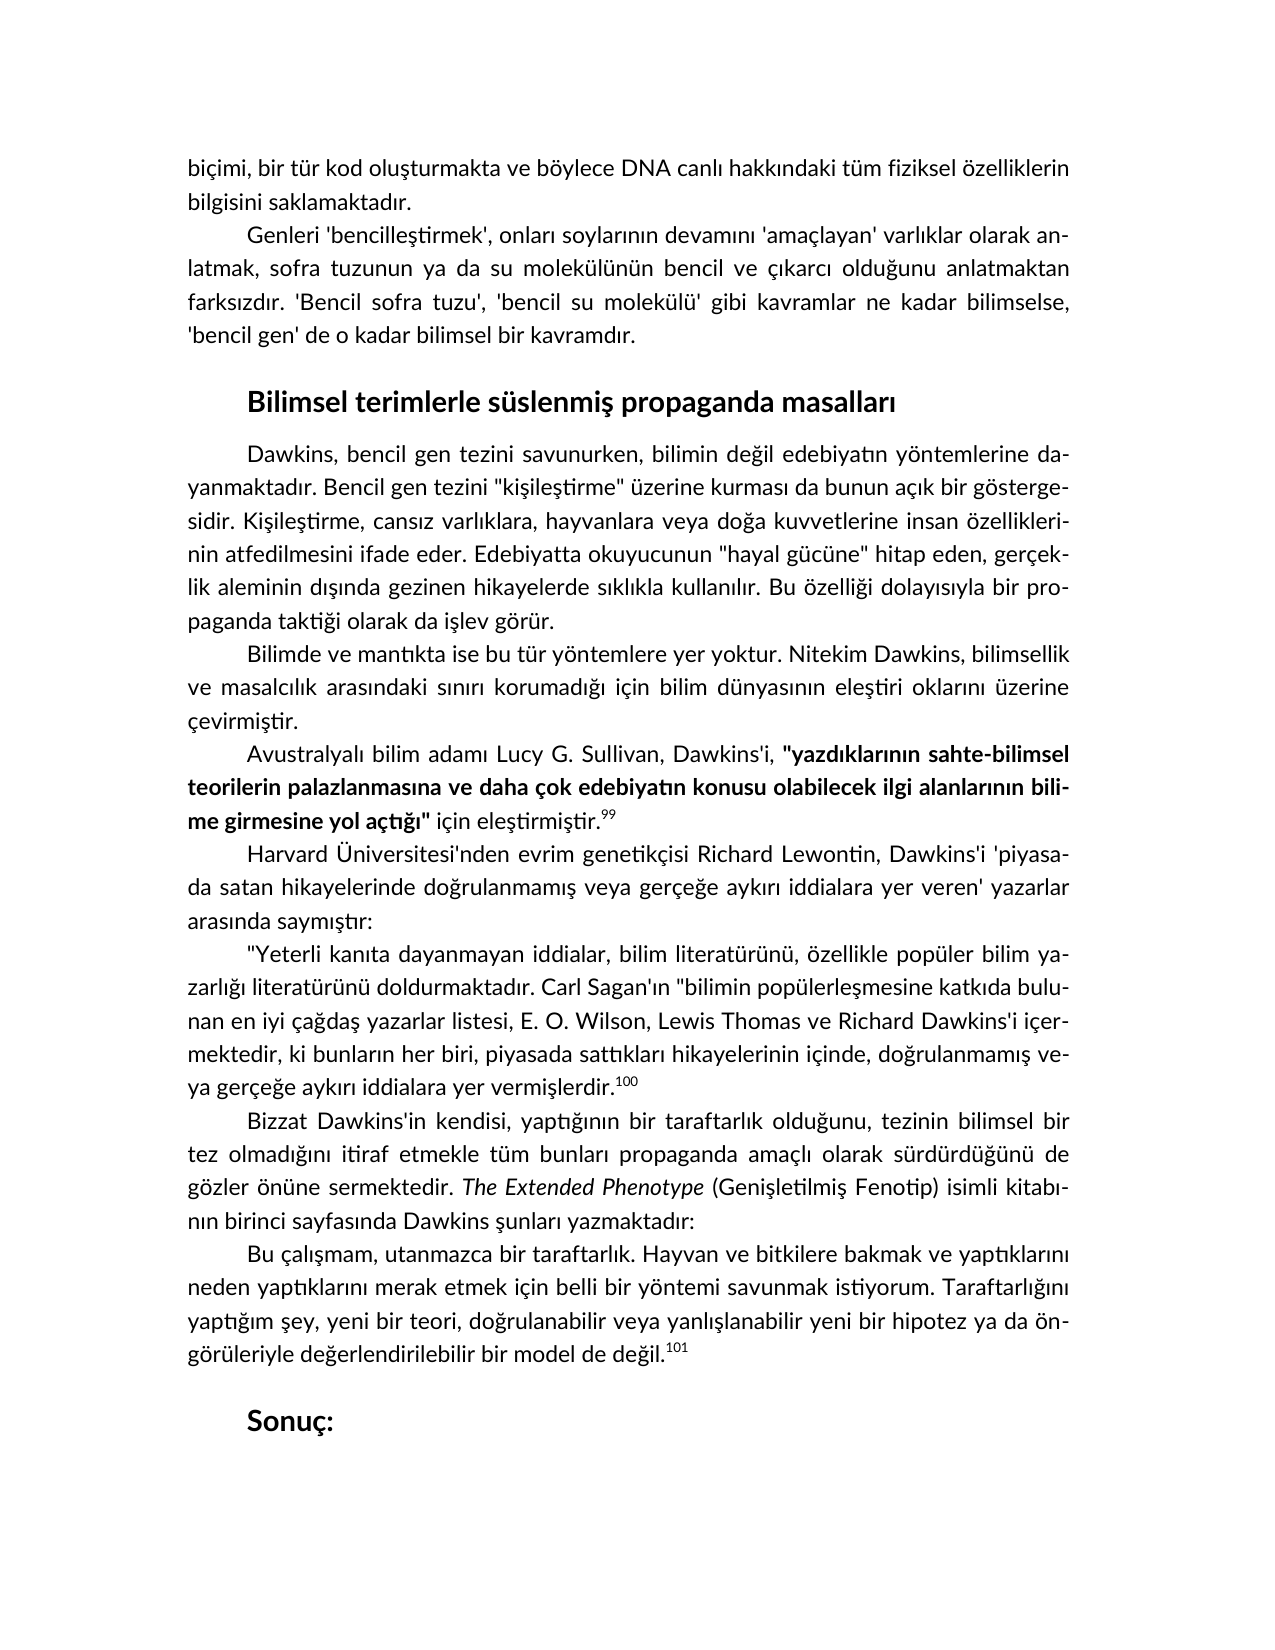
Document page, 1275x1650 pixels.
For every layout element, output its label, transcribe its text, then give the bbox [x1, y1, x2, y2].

text Har­vard Üni­ver­si­te­si'nden ev­rim ge­ne­tik­çi­si Ric­hard Le­won­tin, Daw­kins'i 'pi­ya­sa­da sa­tan hi­ka­ye­le­rin­de doğ­ru­lan­ma­mış ve­ya ger­çe­ğe ay­kı­rı id­di­ala­ra yer ve­ren' ya­zar­lar ara­sın­da say­mış­tır: [187, 836, 1070, 936]
text "Ye­ter­li ka­nı­ta da­yan­ma­yan id­dia­lar, bi­lim li­te­ra­tü­rü­nü, özel­lik­le po­pü­ler bi­lim ya­zar­lı­ğı li­te­ra­tü­rü­nü dol­dur­mak­ta­dır. Carl Sa­gan'ın "bi­li­min po­pü­ler­leş­me­si­ne kat­kı­da bu­lu­nan en iyi çağ­daş ya­zar­lar lis­te­si, E. O. Wil­son, Le­wis Tho­mas ve Ric­hard Daw­kins'i içer­mek­te­dir, ki bun­la­rın her bi­ri, pi­ya­sa­da sat­tık­la­rı hi­ka­ye­le­ri­nin için­de, doğ­ru­lan­ma­mış ve­ya ger­çe­ğe ay­kı­rı id­di­ala­ra yer ver­miş­ler­dir.100 [187, 936, 1070, 1102]
text Daw­kins, ben­cil gen te­zi­ni sa­vu­nur­ken, bi­li­min de­ğil ede­bi­ya­tın yön­tem­le­ri­ne da­yan­mak­ta­dır. Ben­cil gen te­zi­ni "ki­şi­leş­tir­me" üze­ri­ne kur­ma­sı da bu­nun açık bir gös­ter­ge­si­dir. Ki­şi­leş­tir­me, can­sız var­lık­la­ra, hay­van­la­ra ve­ya do­ğa kuv­vet­le­ri­ne in­san özel­lik­le­ri­nin at­fe­dil­me­si­ni ifa­de eder. Ede­bi­yat­ta oku­yu­cu­nun "ha­yal gü­cü­ne" hi­tap eden, ger­çek­lik ale­mi­nin dı­şın­da ge­zi­nen hi­ka­ye­ler­de sık­lık­la kul­la­nı­lır. Bu özel­li­ği do­la­yı­sıy­la bir pro­pa­gan­da tak­ti­ği ola­rak da iş­lev gö­rür. [187, 436, 1070, 636]
text So­nuç: [187, 1402, 1070, 1437]
subtitle Bi­lim­sel te­rim­ler­le süs­len­miş pro­pa­gan­da ma­sal­la­rı [187, 383, 1070, 418]
text bi­çi­mi, bir tür kod oluş­tur­mak­ta ve böy­le­ce DNA can­lı hak­kın­da­ki tüm fi­zik­sel özel­lik­le­rin bil­gi­si­ni sak­la­mak­ta­dır. [187, 150, 1070, 217]
text Gen­le­ri 'ben­cil­leş­tir­mek', on­la­rı soy­la­rı­nın de­va­mı­nı 'amaç­la­yan' var­lık­lar ola­rak an­lat­mak, sof­ra tu­zu­nun ya da su mo­le­kü­lü­nün ben­cil ve çı­kar­cı ol­du­ğu­nu an­lat­mak­tan fark­sız­dır. 'Ben­cil sof­ra tu­zu', 'ben­cil su mo­le­kü­lü' gi­bi kav­ram­lar ne ka­dar bi­lim­sel­se, 'ben­cil gen' de o ka­dar bi­lim­sel bir kav­ram­dır. [187, 217, 1070, 350]
text Bu ça­lış­mam, utan­maz­ca bir ta­raf­tar­lık. Hay­van ve bit­ki­le­re bak­mak ve yap­tık­la­rı­nı ne­den yap­tık­la­rı­nı me­rak et­mek için bel­li bir yön­te­mi sa­vun­mak is­ti­yo­rum. Ta­raf­tar­lı­ğı­nı yap­tı­ğım şey, ye­ni bir teo­ri, doğ­ru­la­na­bi­lir ve­ya yan­lış­la­na­bi­lir ye­ni bir hi­po­tez ya da ön­gö­rü­le­riy­le de­ğer­len­di­ri­le­bi­lir bir mo­del de de­ğil.101 [187, 1236, 1070, 1369]
text Biz­zat Daw­kins'in ken­di­si, yap­tı­ğı­nın bir ta­raf­tar­lık ol­du­ğu­nu, te­zi­nin bi­lim­sel bir tez ol­ma­dı­ğı­nı iti­raf et­mek­le tüm bun­la­rı pro­pa­gan­da amaç­lı ola­rak sür­dür­dü­ğü­nü de göz­ler önü­ne ser­mek­te­dir. The Ex­ten­ded Phe­noty­pe (Ge­niş­le­til­miş Fe­no­tip) isim­li ki­ta­bı­nın bi­rin­ci say­fa­sın­da Daw­kins şun­la­rı yaz­mak­ta­dır: [187, 1102, 1070, 1236]
text Avus­tral­ya­lı bi­lim ada­mı Lucy G. Sul­li­van, Daw­kins'i, "yaz­dık­la­rı­nın sah­te-bi­lim­sel te­ori­le­rin pa­laz­lan­ma­sı­na ve da­ha çok ede­bi­ya­tın ko­nu­su ola­bi­le­cek il­gi alan­la­rı­nın bi­li­me gir­me­si­ne yol aç­tı­ğı" için eleş­tir­miş­tir.99 [187, 736, 1070, 836]
text Bi­lim­de ve man­tık­ta ise bu tür yön­tem­le­re yer yok­tur. Ni­te­kim Daw­kins, bi­lim­sel­lik ve ma­sal­cı­lık ara­sın­da­ki sı­nı­rı ko­ru­ma­dı­ğı için bi­lim dün­ya­sı­nın eleş­ti­ri ok­la­rı­nı üze­ri­ne çe­vir­miş­tir. [187, 636, 1070, 736]
